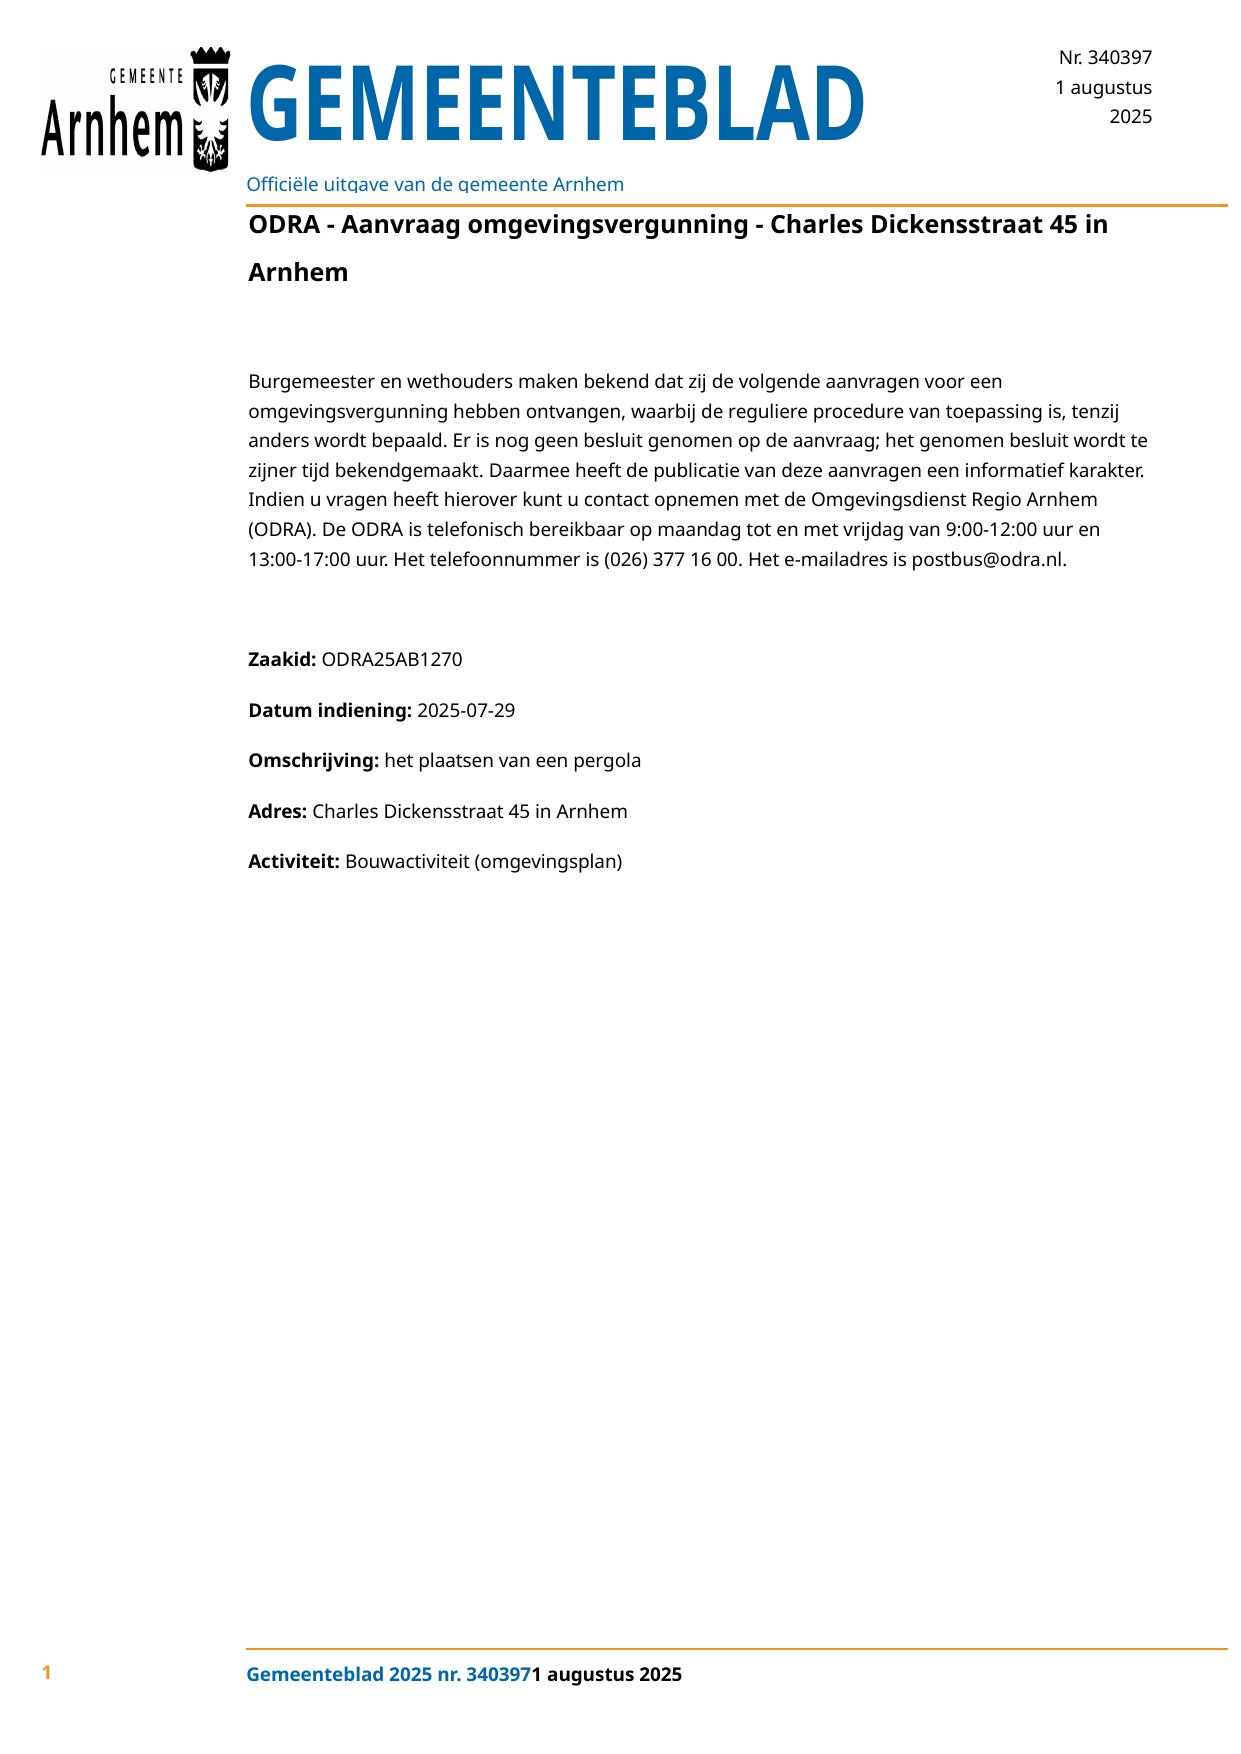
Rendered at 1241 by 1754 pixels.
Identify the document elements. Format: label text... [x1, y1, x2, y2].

text Omschrijving: het plaatsen van een pergola [248, 747, 1152, 773]
text Burgemeester en wethouders maken bekend dat zij de volgende aanvragen voor een omgevingsvergunning hebben ontvangen, waarbij de reguliere procedure van toepassing is, tenzij anders wordt bepaald. Er is nog geen besluit genomen op de aanvraag; het genomen besluit wordt te zijner tijd bekendgemaakt. Daarmee heeft de publicatie van deze aanvragen een informatief karakter. Indien u vragen heeft hierover kunt u contact opnemen met de Omgevingsdienst Regio Arnhem (ODRA). De ODRA is telefonisch bereikbaar op maandag tot en met vrijdag van 9:00-12:00 uur en 13:00-17:00 uur. Het telefoonnummer is (026) 377 16 00. Het e-mailadres is postbus@odra.nl. [248, 368, 1152, 572]
text Datum indiening: 2025-07-29 [248, 697, 1152, 723]
text Activiteit: Bouwactiviteit (omgevingsplan) [248, 848, 1152, 874]
picture [41, 47, 231, 172]
text ODRA - Aanvraag omgevingsvergunning - Charles Dickensstraat 45 in Arnhem [248, 207, 1152, 288]
text Zaakid: ODRA25AB1270 [248, 647, 1152, 672]
text Adres: Charles Dickensstraat 45 in Arnhem [248, 798, 1152, 824]
